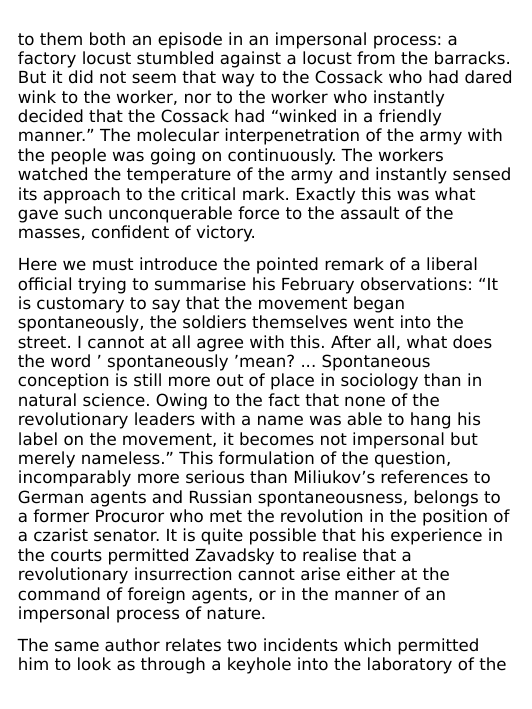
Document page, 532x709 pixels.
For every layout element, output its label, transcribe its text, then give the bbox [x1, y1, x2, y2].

text Here we must introduce the pointed remark of a liberal official trying to summarise his February observations: “It is customary to say that the movement began spontaneously, the soldiers themselves went into the street. I cannot at all agree with this. After all, what does the word ’ spontaneously ’mean? ... Spontaneous conception is still more out of place in sociology than in natural science. Owing to the fact that none of the revolutionary leaders with a name was able to hang his label on the movement, it becomes not impersonal but merely nameless.” This formulation of the question, incomparably more serious than Miliukov’s references to German agents and Russian spontaneousness, belongs to a former Procuror who met the revolution in the position of a czarist senator. It is quite possible that his experience in the courts permitted Zavadsky to realise that a revolutionary insurrection cannot arise either at the command of foreign agents, or in the manner of an impersonal process of nature. [18, 255, 514, 623]
text to them both an episode in an impersonal process: a factory locust stumbled against a locust from the barracks. But it did not seem that way to the Cossack who had dared wink to the worker, nor to the worker who instantly decided that the Cossack had “winked in a friendly manner.” The molecular interpenetration of the army with the people was going on continuously. The workers watched the temperature of the army and instantly sensed its approach to the critical mark. Exactly this was what gave such unconquerable force to the assault of the masses, confident of victory. [18, 29, 514, 243]
text The same author relates two incidents which permitted him to look as through a keyhole into the laboratory of the [18, 636, 514, 674]
